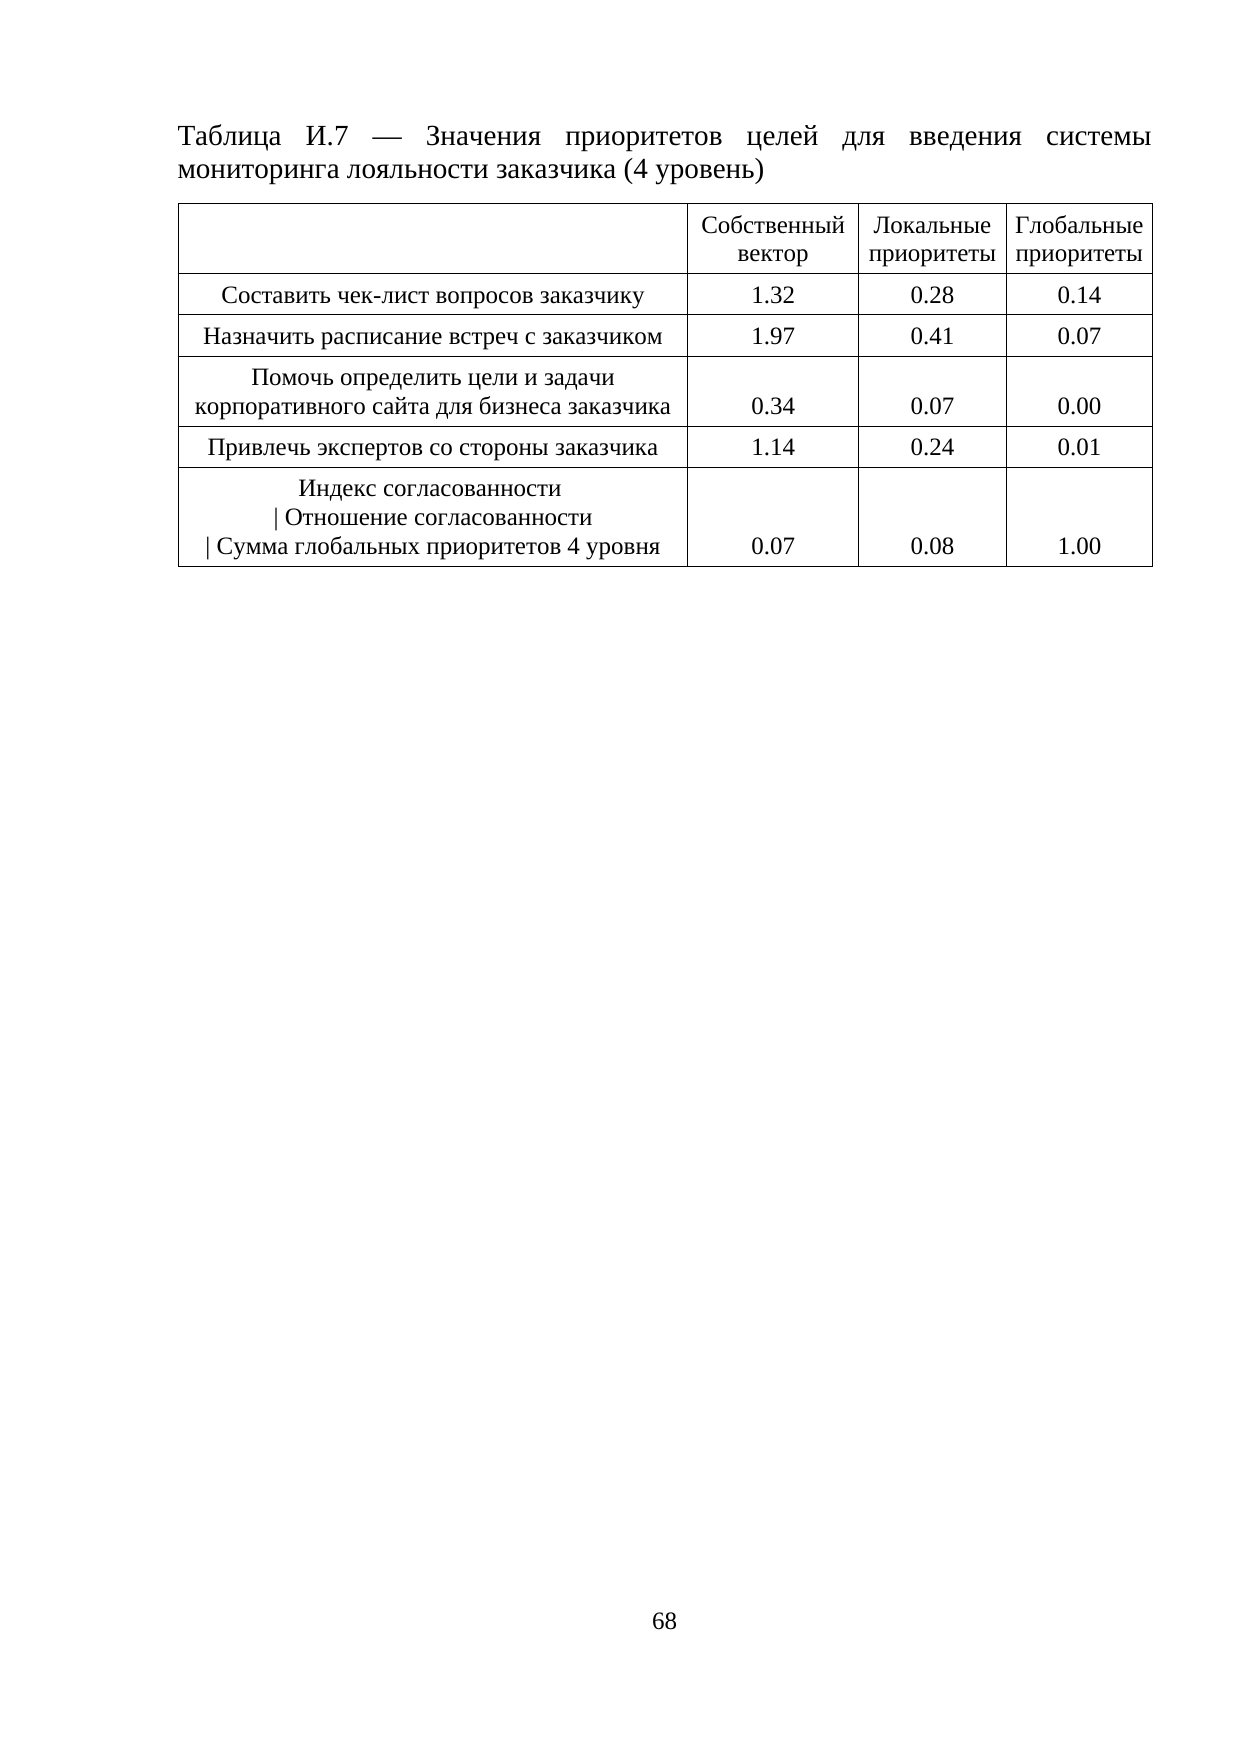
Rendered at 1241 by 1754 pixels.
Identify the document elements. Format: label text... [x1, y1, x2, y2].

table_cell 1,97 [688, 315, 858, 356]
table_cell 0,34 [688, 357, 858, 426]
table_cell 0,41 [859, 315, 1006, 356]
table_header Собственный вектор [688, 204, 858, 273]
table_cell 0,28 [859, 274, 1006, 314]
text Таблица И.7 — Значения приоритетов целей для введения системы мониторинга лояльности заказчика (4 уровень) [177, 118, 1152, 185]
table_cell 0,07 [688, 468, 858, 566]
table_cell 1,14 [688, 427, 858, 467]
table_cell Привлечь экспертов со стороны заказчика [179, 427, 687, 467]
table_header Глобальные приоритеты [1007, 204, 1152, 273]
table_cell 0,07 [859, 357, 1006, 426]
table_cell 0,14 [1007, 274, 1152, 314]
table_cell 0,08 [859, 468, 1006, 566]
table_cell Назначить расписание встреч с заказчиком [179, 315, 687, 356]
table_cell 0,07 [1007, 315, 1152, 356]
table_header Локальные приоритеты [859, 204, 1006, 273]
table_cell Составить чек-лист вопросов заказчику [179, 274, 687, 314]
table_header [179, 204, 687, 273]
table_cell 0,01 [1007, 427, 1152, 467]
table_cell Индекс согласованности | Отношение согласованности | Сумма глобальных приоритетов 4 уровня [179, 468, 687, 566]
table_cell 0,00 [1007, 357, 1152, 426]
table_cell 0,24 [859, 427, 1006, 467]
table_cell 1,00 [1007, 468, 1152, 566]
table_cell 1,32 [688, 274, 858, 314]
table_cell Помочь определить цели и задачи корпоративного сайта для бизнеса заказчика [179, 357, 687, 426]
